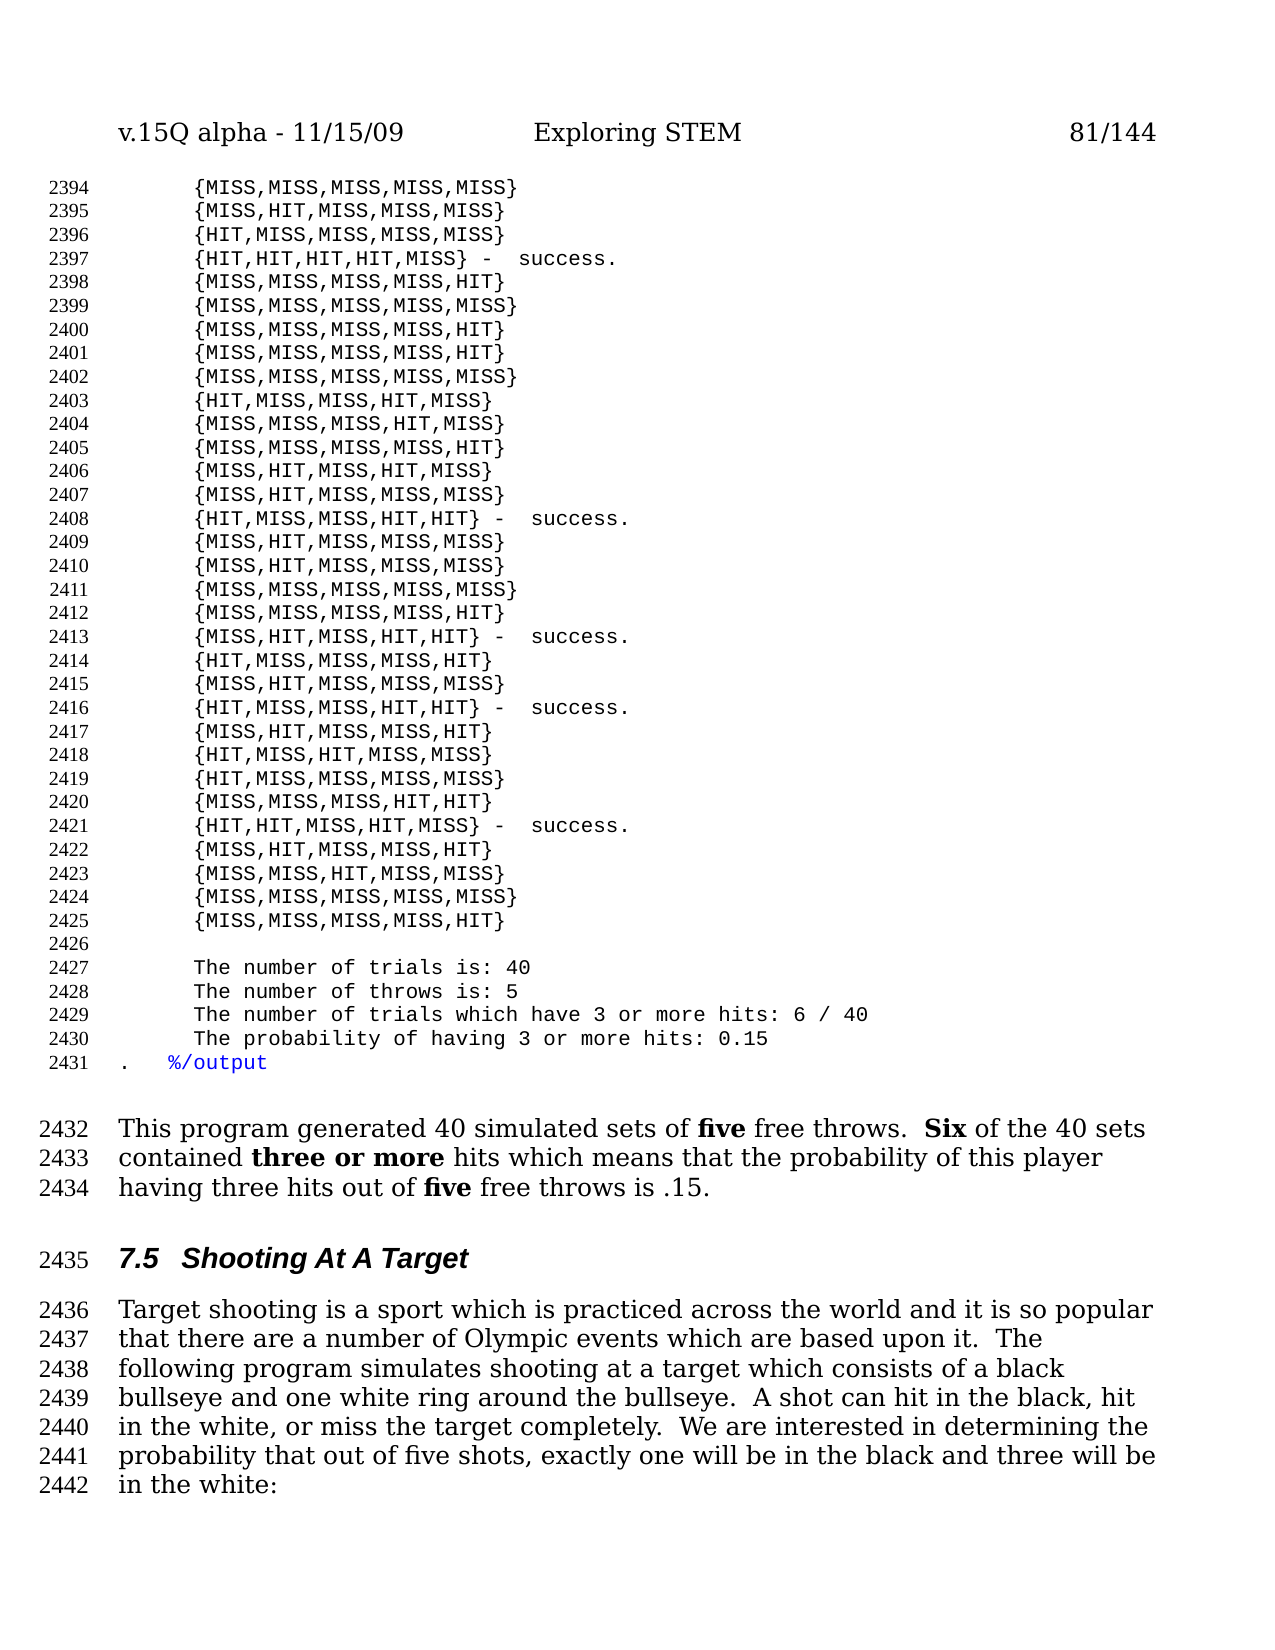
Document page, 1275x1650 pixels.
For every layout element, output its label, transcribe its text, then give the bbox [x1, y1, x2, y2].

text {HIT,MISS,MISS,HIT,HIT} - success. [118, 508, 1157, 531]
text {MISS,MISS,MISS,MISS,MISS} [118, 579, 1157, 602]
text {HIT,MISS,HIT,MISS,MISS} [118, 744, 1157, 768]
text {MISS,MISS,MISS,MISS,HIT} [118, 602, 1157, 626]
text {MISS,HIT,MISS,HIT,HIT} - success. [118, 626, 1157, 650]
text {HIT,MISS,MISS,MISS,MISS} [118, 768, 1157, 792]
text {MISS,MISS,MISS,MISS,HIT} [118, 342, 1157, 366]
text {MISS,MISS,MISS,MISS,MISS} [118, 177, 1157, 200]
text {HIT,MISS,MISS,HIT,MISS} [118, 389, 1157, 413]
text {MISS,MISS,MISS,HIT,MISS} [118, 413, 1157, 437]
text The number of throws is: 5 [118, 981, 1157, 1004]
text {MISS,MISS,MISS,MISS,HIT} [118, 910, 1157, 933]
text {MISS,HIT,MISS,MISS,MISS} [118, 555, 1157, 579]
text {MISS,MISS,MISS,MISS,HIT} [118, 319, 1157, 342]
text {MISS,HIT,MISS,MISS,MISS} [118, 484, 1157, 508]
text {HIT,MISS,MISS,MISS,MISS} [118, 224, 1157, 248]
text The probability of having 3 or more hits: 0.15 [118, 1028, 1157, 1052]
text {MISS,MISS,HIT,MISS,MISS} [118, 862, 1157, 886]
text {MISS,HIT,MISS,MISS,HIT} [118, 839, 1157, 862]
text {MISS,HIT,MISS,MISS,MISS} [118, 200, 1157, 224]
text {MISS,MISS,MISS,MISS,HIT} [118, 437, 1157, 461]
text The number of trials which have 3 or more hits: 6 / 40 [118, 1004, 1157, 1028]
text {MISS,MISS,MISS,MISS,MISS} [118, 886, 1157, 910]
subtitle Shooting At A Target [118, 1241, 1157, 1274]
text {MISS,HIT,MISS,MISS,MISS} [118, 531, 1157, 555]
text This program generated 40 simulated sets of five free throws. Six of the 40 sets contained three or more hits which means that the probability of this player having three hits out of five free throws is .15. [118, 1114, 1157, 1202]
text {HIT,HIT,HIT,HIT,MISS} - success. [118, 248, 1157, 271]
text {MISS,MISS,MISS,MISS,MISS} [118, 366, 1157, 389]
text {MISS,HIT,MISS,MISS,HIT} [118, 721, 1157, 744]
text {MISS,HIT,MISS,MISS,MISS} [118, 673, 1157, 697]
text The number of trials is: 40 [118, 957, 1157, 981]
text Target shooting is a sport which is practiced across the world and it is so popular that there are a number of Olympic events which are based upon it. The following program simulates shooting at a target which consists of a black bullseye and one white ring around the bullseye. A shot can hit in the black, hit in the white, or miss the target completely. We are interested in determining the probability that out of five shots, exactly one will be in the black and three will be in the white: [118, 1295, 1157, 1499]
text {MISS,MISS,MISS,MISS,MISS} [118, 295, 1157, 319]
text {MISS,MISS,MISS,MISS,HIT} [118, 271, 1157, 295]
text {MISS,MISS,MISS,HIT,HIT} [118, 792, 1157, 815]
text . %/output [118, 1052, 1157, 1075]
text {HIT,HIT,MISS,HIT,MISS} - success. [118, 815, 1157, 839]
text {HIT,MISS,MISS,HIT,HIT} - success. [118, 697, 1157, 721]
text {MISS,HIT,MISS,HIT,MISS} [118, 461, 1157, 484]
text {HIT,MISS,MISS,MISS,HIT} [118, 650, 1157, 673]
